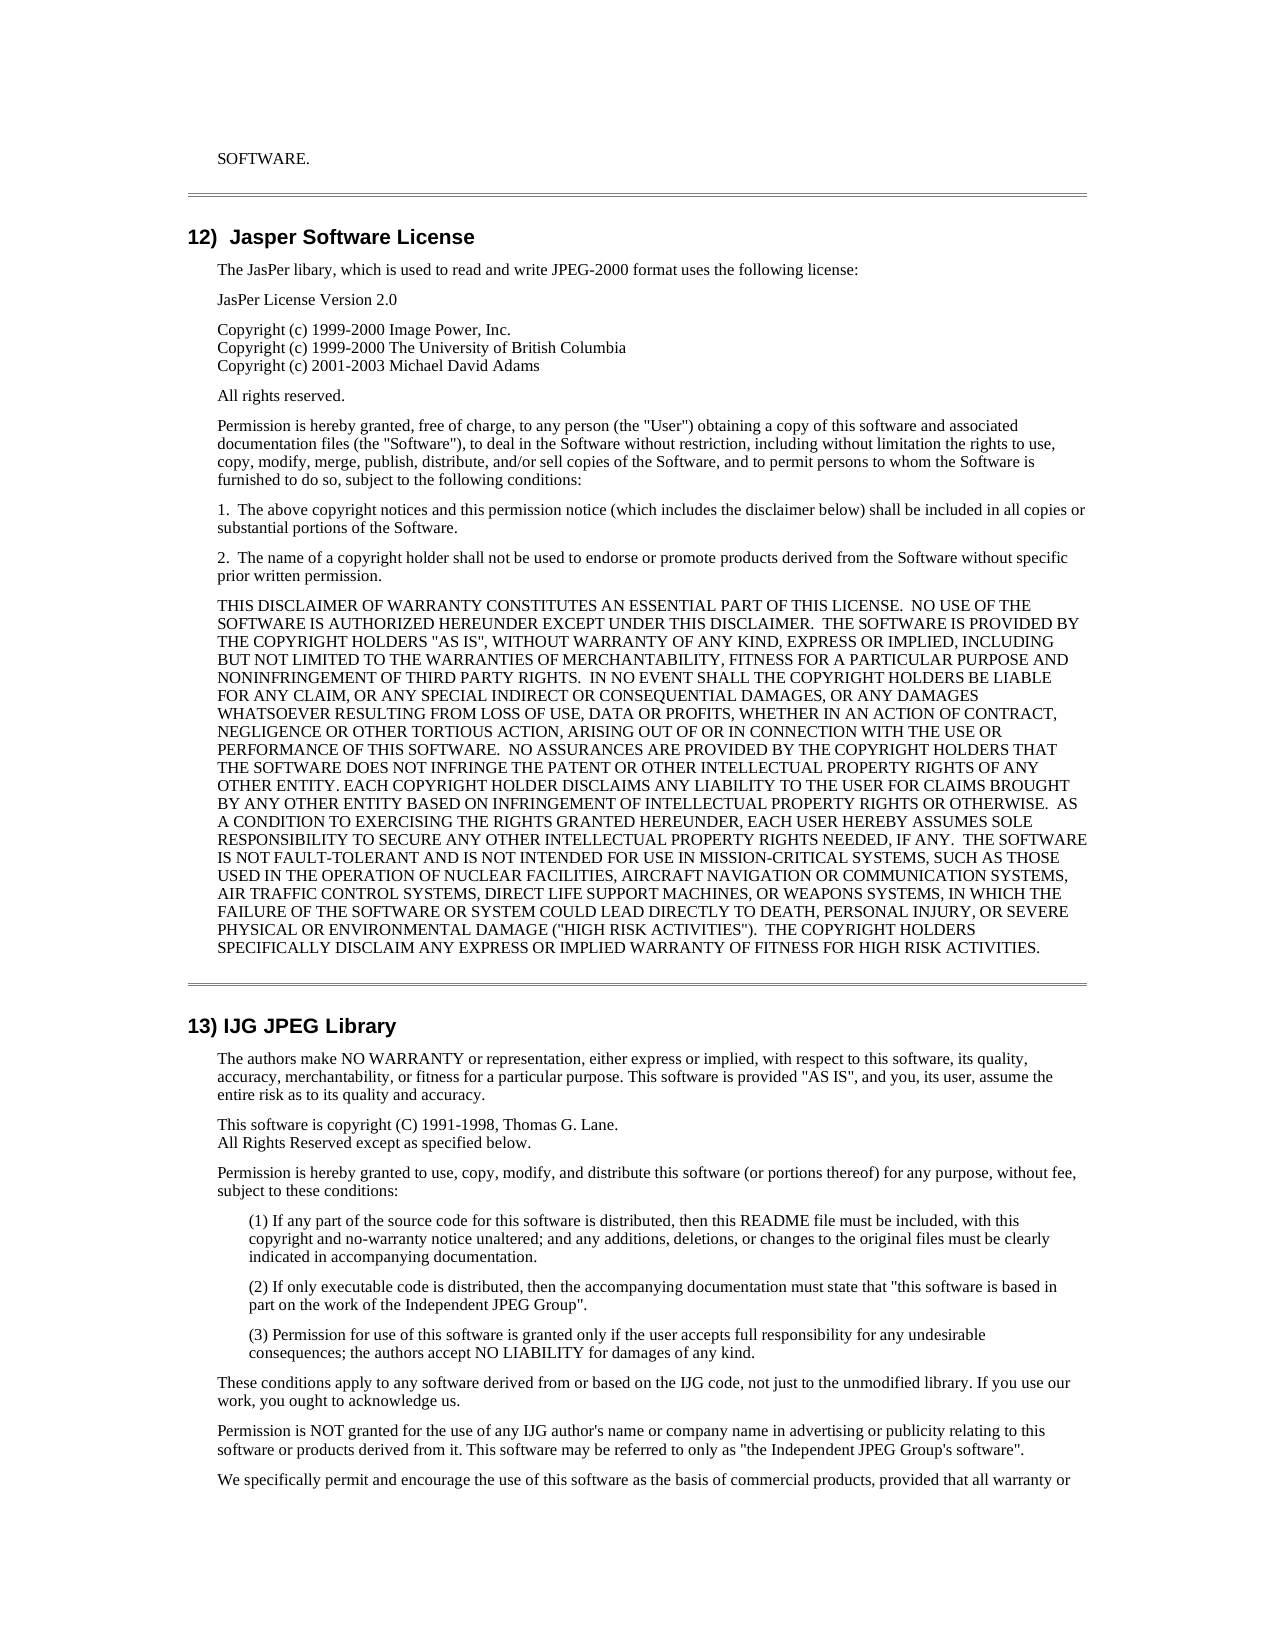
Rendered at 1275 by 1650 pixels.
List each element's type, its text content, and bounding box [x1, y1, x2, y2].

text The authors make NO WARRANTY or representation, either express or implied, with respect to this software, its quality, accuracy, merchantability, or fitness for a particular purpose. This software is provided "AS IS", and you, its user, assume the entire risk as to its quality and accuracy. [217, 1050, 1087, 1104]
text (2) If only executable code is distributed, then the accompanying documentation must state that "this software is based in part on the work of the Independent JPEG Group". [248, 1278, 1087, 1314]
subtitle 13) IJG JPEG Library [187, 1015, 1087, 1038]
text These conditions apply to any software derived from or based on the IJG code, not just to the unmodified library. If you use our work, you ought to acknowledge us. [217, 1374, 1087, 1410]
text All rights reserved. [217, 387, 1087, 405]
subtitle 12) Jasper Software License [187, 225, 1087, 249]
text 2. The name of a copyright holder shall not be used to endorse or promote products derived from the Software without specific prior written permission. [217, 549, 1087, 585]
text SOFTWARE. [217, 150, 1087, 168]
text (3) Permission for use of this software is granted only if the user accepts full responsibility for any undesirable consequences; the authors accept NO LIABILITY for damages of any kind. [248, 1326, 1087, 1362]
text THIS DISCLAIMER OF WARRANTY CONSTITUTES AN ESSENTIAL PART OF THIS LICENSE. NO USE OF THE SOFTWARE IS AUTHORIZED HEREUNDER EXCEPT UNDER THIS DISCLAIMER. THE SOFTWARE IS PROVIDED BY THE COPYRIGHT HOLDERS "AS IS", WITHOUT WARRANTY OF ANY KIND, EXPRESS OR IMPLIED, INCLUDING BUT NOT LIMITED TO THE WARRANTIES OF MERCHANTABILITY, FITNESS FOR A PARTICULAR PURPOSE AND NONINFRINGEMENT OF THIRD PARTY RIGHTS. IN NO EVENT SHALL THE COPYRIGHT HOLDERS BE LIABLE FOR ANY CLAIM, OR ANY SPECIAL INDIRECT OR CONSEQUENTIAL DAMAGES, OR ANY DAMAGES WHATSOEVER RESULTING FROM LOSS OF USE, DATA OR PROFITS, WHETHER IN AN ACTION OF CONTRACT, NEGLIGENCE OR OTHER TORTIOUS ACTION, ARISING OUT OF OR IN CONNECTION WITH THE USE OR PERFORMANCE OF THIS SOFTWARE. NO ASSURANCES ARE PROVIDED BY THE COPYRIGHT HOLDERS THAT THE SOFTWARE DOES NOT INFRINGE THE PATENT OR OTHER INTELLECTUAL PROPERTY RIGHTS OF ANY OTHER ENTITY. EACH COPYRIGHT HOLDER DISCLAIMS ANY LIABILITY TO THE USER FOR CLAIMS BROUGHT BY ANY OTHER ENTITY BASED ON INFRINGEMENT OF INTELLECTUAL PROPERTY RIGHTS OR OTHERWISE. AS A CONDITION TO EXERCISING THE RIGHTS GRANTED HEREUNDER, EACH USER HEREBY ASSUMES SOLE RESPONSIBILITY TO SECURE ANY OTHER INTELLECTUAL PROPERTY RIGHTS NEEDED, IF ANY. THE SOFTWARE IS NOT FAULT-TOLERANT AND IS NOT INTENDED FOR USE IN MISSION-CRITICAL SYSTEMS, SUCH AS THOSE USED IN THE OPERATION OF NUCLEAR FACILITIES, AIRCRAFT NAVIGATION OR COMMUNICATION SYSTEMS, AIR TRAFFIC CONTROL SYSTEMS, DIRECT LIFE SUPPORT MACHINES, OR WEAPONS SYSTEMS, IN WHICH THE FAILURE OF THE SOFTWARE OR SYSTEM COULD LEAD DIRECTLY TO DEATH, PERSONAL INJURY, OR SEVERE PHYSICAL OR ENVIRONMENTAL DAMAGE ("HIGH RISK ACTIVITIES"). THE COPYRIGHT HOLDERS SPECIFICALLY DISCLAIM ANY EXPRESS OR IMPLIED WARRANTY OF FITNESS FOR HIGH RISK ACTIVITIES. [217, 597, 1087, 957]
text Copyright (c) 1999-2000 Image Power, Inc. Copyright (c) 1999-2000 The University of British Columbia Copyright (c) 2001-2003 Michael David Adams [217, 321, 1087, 375]
text The JasPer libary, which is used to read and write JPEG-2000 format uses the following license: [217, 261, 1087, 279]
text Permission is hereby granted, free of charge, to any person (the "User") obtaining a copy of this software and associated documentation files (the "Software"), to deal in the Software without restriction, including without limitation the rights to use, copy, modify, merge, publish, distribute, and/or sell copies of the Software, and to permit persons to whom the Software is furnished to do so, subject to the following conditions: [217, 417, 1087, 489]
text Permission is hereby granted to use, copy, modify, and distribute this software (or portions thereof) for any purpose, without fee, subject to these conditions: [217, 1164, 1087, 1200]
text (1) If any part of the source code for this software is distributed, then this README file must be included, with this copyright and no-warranty notice unaltered; and any additions, deletions, or changes to the original files must be clearly indicated in accompanying documentation. [248, 1212, 1087, 1266]
text We specifically permit and encourage the use of this software as the basis of commercial products, provided that all warranty or [217, 1470, 1087, 1488]
text JasPer License Version 2.0 [217, 291, 1087, 309]
text This software is copyright (C) 1991-1998, Thomas G. Lane. All Rights Reserved except as specified below. [217, 1116, 1087, 1152]
text 1. The above copyright notices and this permission notice (which includes the disclaimer below) shall be included in all copies or substantial portions of the Software. [217, 501, 1087, 537]
text Permission is NOT granted for the use of any IJG author's name or company name in advertising or publicity relating to this software or products derived from it. This software may be referred to only as "the Independent JPEG Group's software". [217, 1422, 1087, 1458]
